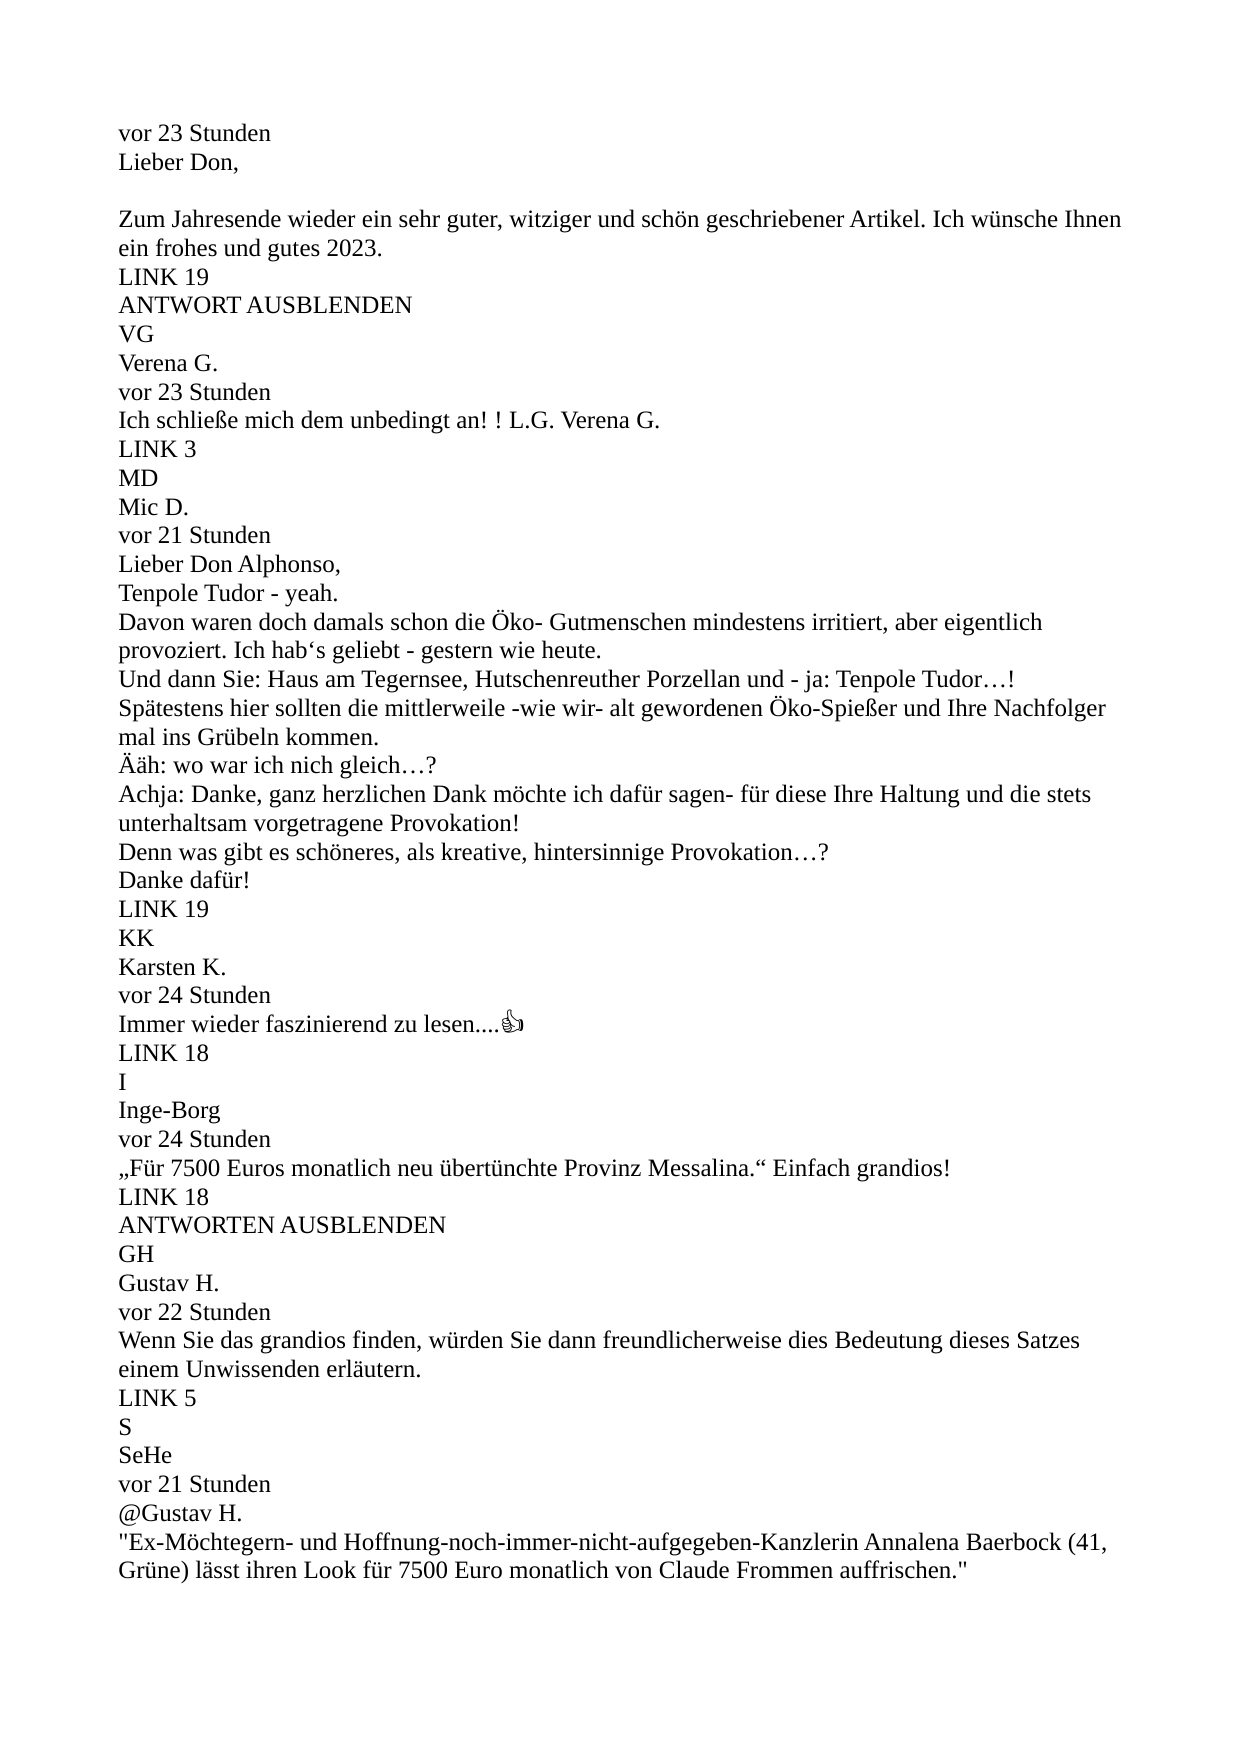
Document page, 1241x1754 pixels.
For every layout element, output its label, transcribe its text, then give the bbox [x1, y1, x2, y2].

text @Gustav H. [118, 1498, 1122, 1527]
text GH [118, 1239, 1122, 1268]
text vor 23 Stunden [118, 118, 1122, 147]
text Ich schließe mich dem unbedingt an! ! L.G. Verena G. [118, 406, 1122, 434]
text Wenn Sie das grandios finden, würden Sie dann freundlicherweise dies Bedeutung dieses Satzes einem Unwissenden erläutern. [118, 1326, 1122, 1383]
text Danke dafür! [118, 866, 1122, 894]
text vor 22 Stunden [118, 1297, 1122, 1326]
text vor 23 Stunden [118, 377, 1122, 406]
text Und dann Sie: Haus am Tegernsee, Hutschenreuther Porzellan und - ja: Tenpole Tudor…! Spätestens hier sollten die mittlerweile -wie wir- alt gewordenen Öko-Spießer und Ihre Nachfolger mal ins Grübeln kommen. [118, 664, 1122, 751]
text vor 21 Stunden [118, 1469, 1122, 1498]
text vor 24 Stunden [118, 981, 1122, 1009]
text Inge-Borg [118, 1096, 1122, 1124]
text I [118, 1067, 1122, 1096]
text Lieber Don, [118, 147, 1122, 176]
text Zum Jahresende wieder ein sehr guter, witziger und schön geschriebener Artikel. Ich wünsche Ihnen ein frohes und gutes 2023. [118, 204, 1122, 262]
text ANTWORTEN AUSBLENDEN [118, 1211, 1122, 1239]
text „Für 7500 Euros monatlich neu übertünchte Provinz Messalina.“ Einfach grandios! [118, 1153, 1122, 1182]
text VG [118, 319, 1122, 348]
text ANTWORT AUSBLENDEN [118, 291, 1122, 319]
text Mic D. [118, 492, 1122, 521]
text KK [118, 923, 1122, 952]
text "Ex-Möchtegern- und Hoffnung-noch-immer-nicht-aufgegeben-Kanzlerin Annalena Baerbock (41, Grüne) lässt ihren Look für 7500 Euro monatlich von Claude Frommen auffrischen." [118, 1527, 1122, 1584]
text Denn was gibt es schöneres, als kreative, hintersinnige Provokation…? [118, 837, 1122, 866]
text Lieber Don Alphonso, [118, 549, 1122, 578]
text MD [118, 463, 1122, 492]
text LINK 19 [118, 262, 1122, 291]
text Gustav H. [118, 1268, 1122, 1297]
text LINK 5 [118, 1383, 1122, 1412]
text LINK 3 [118, 434, 1122, 463]
text LINK 19 [118, 894, 1122, 923]
text Karsten K. [118, 952, 1122, 981]
text vor 24 Stunden [118, 1124, 1122, 1153]
text Achja: Danke, ganz herzlichen Dank möchte ich dafür sagen- für diese Ihre Haltung und die stets unterhaltsam vorgetragene Provokation! [118, 779, 1122, 837]
text LINK 18 [118, 1182, 1122, 1211]
text Ääh: wo war ich nich gleich…? [118, 751, 1122, 779]
text S [118, 1412, 1122, 1441]
text Davon waren doch damals schon die Öko- Gutmenschen mindestens irritiert, aber eigentlich provoziert. Ich hab‘s geliebt - gestern wie heute. [118, 607, 1122, 664]
text LINK 18 [118, 1038, 1122, 1067]
text Tenpole Tudor - yeah. [118, 578, 1122, 607]
text vor 21 Stunden [118, 521, 1122, 549]
text Verena G. [118, 348, 1122, 377]
text Immer wieder faszinierend zu lesen....👍 [118, 1009, 1122, 1038]
text SeHe [118, 1441, 1122, 1469]
